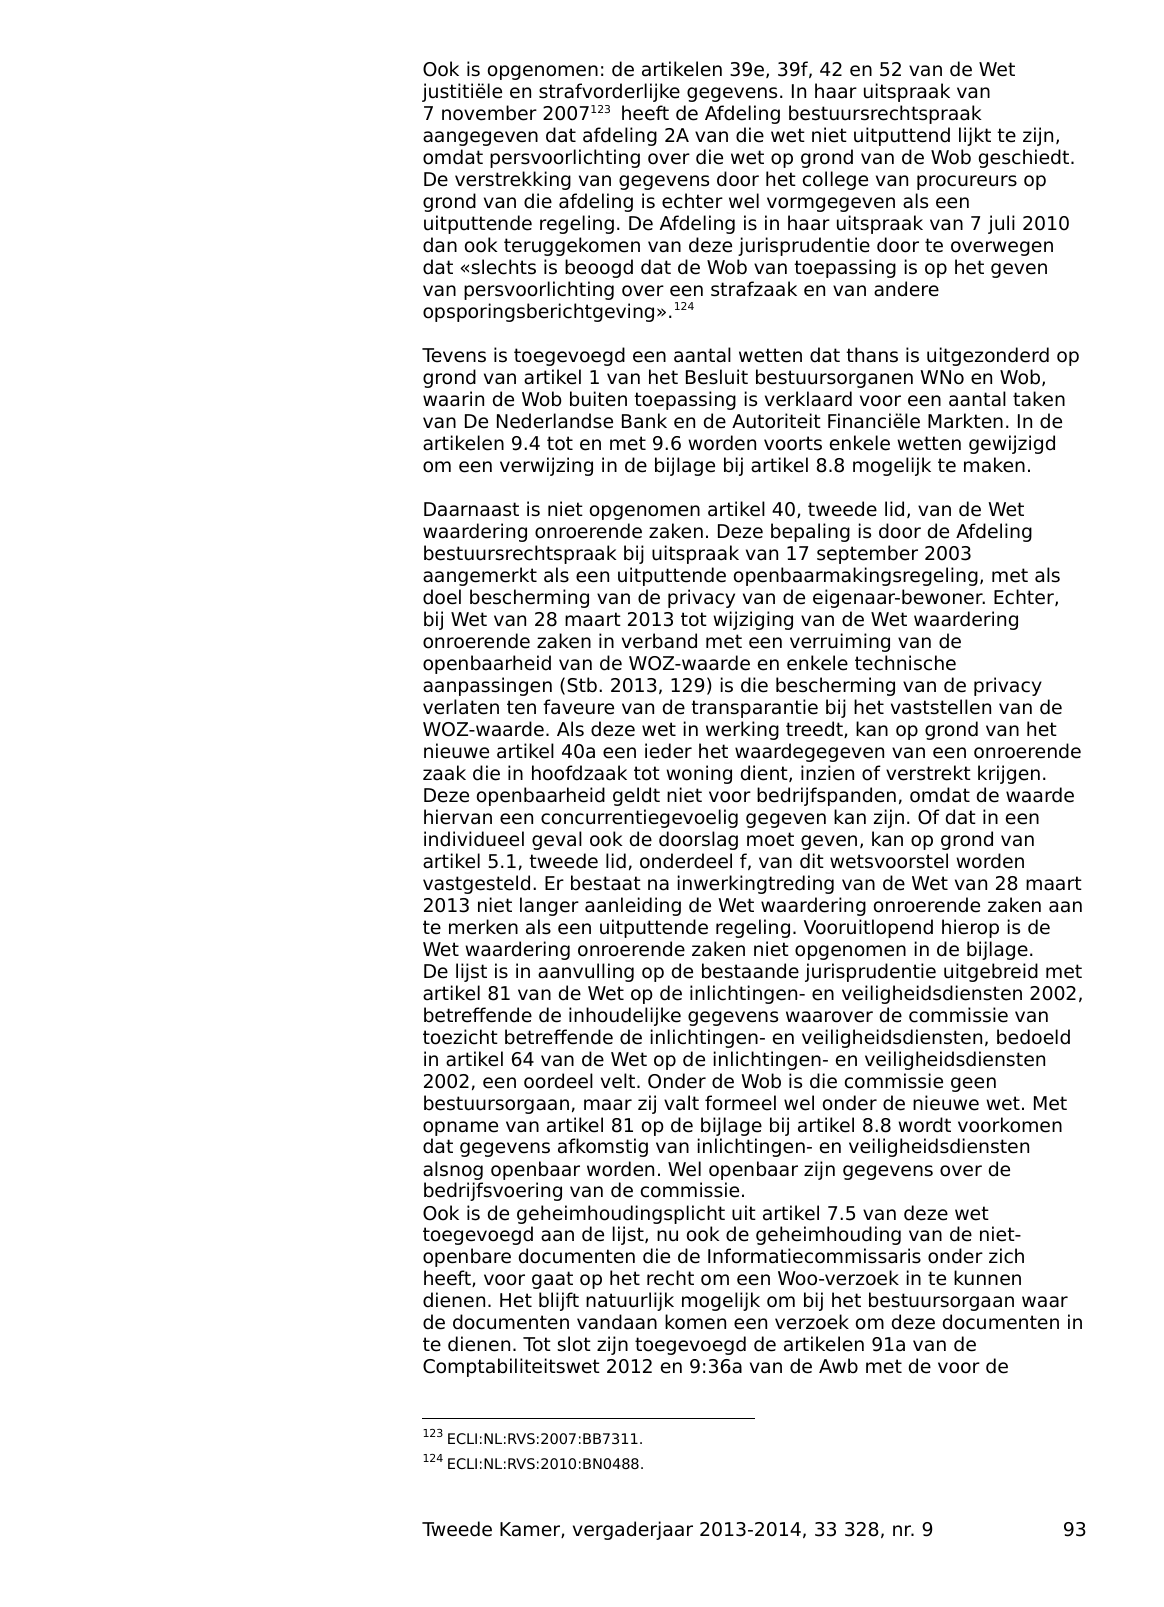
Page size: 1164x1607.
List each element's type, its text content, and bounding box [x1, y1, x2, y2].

text Ook is de geheimhoudingsplicht uit artikel 7.5 van deze wet toegevoegd aan de lijst, nu ook de geheimhouding van de niet-openbare documenten die de Informatiecommissaris onder zich heeft, voor gaat op het recht om een Woo-verzoek in te kunnen dienen. Het blijft natuurlijk mogelijk om bij het bestuursorgaan waar de documenten vandaan komen een verzoek om deze documenten in te dienen. Tot slot zijn toegevoegd de artikelen 91a van de Comptabiliteitswet 2012 en 9:36a van de Awb met de voor de [422, 1202, 1087, 1378]
text ECLI:NL:RVS:2007:BB7311. [422, 1427, 1087, 1449]
text ECLI:NL:RVS:2010:BN0488. [422, 1452, 1087, 1474]
text Tevens is toegevoegd een aantal wetten dat thans is uitgezonderd op grond van artikel 1 van het Besluit bestuursorganen WNo en Wob, waarin de Wob buiten toepassing is verklaard voor een aantal taken van De Nederlandse Bank en de Autoriteit Financiële Markten. In de artikelen 9.4 tot en met 9.6 worden voorts enkele wetten gewijzigd om een verwijzing in de bijlage bij artikel 8.8 mogelijk te maken. [422, 345, 1087, 477]
text Daarnaast is niet opgenomen artikel 40, tweede lid, van de Wet waardering onroerende zaken. Deze bepaling is door de Afdeling bestuursrechtspraak bij uitspraak van 17 september 2003 aangemerkt als een uitputtende openbaarmakingsregeling, met als doel bescherming van de privacy van de eigenaar-bewoner. Echter, bij Wet van 28 maart 2013 tot wijziging van de Wet waardering onroerende zaken in verband met een verruiming van de openbaarheid van de WOZ-waarde en enkele technische aanpassingen (Stb. 2013, 129) is die bescherming van de privacy verlaten ten faveure van de transparantie bij het vaststellen van de WOZ-waarde. Als deze wet in werking treedt, kan op grond van het nieuwe artikel 40a een ieder het waardegegeven van een onroerende zaak die in hoofdzaak tot woning dient, inzien of verstrekt krijgen. Deze openbaarheid geldt niet voor bedrijfspanden, omdat de waarde hiervan een concurrentiegevoelig gegeven kan zijn. Of dat in een individueel geval ook de doorslag moet geven, kan op grond van artikel 5.1, tweede lid, onderdeel f, van dit wetsvoorstel worden vastgesteld. Er bestaat na inwerkingtreding van de Wet van 28 maart 2013 niet langer aanleiding de Wet waardering onroerende zaken aan te merken als een uitputtende regeling. Vooruitlopend hierop is de Wet waardering onroerende zaken niet opgenomen in de bijlage. [422, 499, 1087, 961]
text Ook is opgenomen: de artikelen 39e, 39f, 42 en 52 van de Wet justitiële en strafvorderlijke gegevens. In haar uitspraak van 7 november 2007 heeft de Afdeling bestuursrechtspraak aangegeven dat afdeling 2A van die wet niet uitputtend lijkt te zijn, omdat persvoorlichting over die wet op grond van de Wob geschiedt. De verstrekking van gegevens door het college van procureurs op grond van die afdeling is echter wel vormgegeven als een uitputtende regeling. De Afdeling is in haar uitspraak van 7 juli 2010 dan ook teruggekomen van deze jurisprudentie door te overwegen dat «slechts is beoogd dat de Wob van toepassing is op het geven van persvoorlichting over een strafzaak en van andere opsporingsberichtgeving». [422, 59, 1087, 323]
text De lijst is in aanvulling op de bestaande jurisprudentie uitgebreid met artikel 81 van de Wet op de inlichtingen- en veiligheidsdiensten 2002, betreffende de inhoudelijke gegevens waarover de commissie van toezicht betreffende de inlichtingen- en veiligheidsdiensten, bedoeld in artikel 64 van de Wet op de inlichtingen- en veiligheidsdiensten 2002, een oordeel velt. Onder de Wob is die commissie geen bestuursorgaan, maar zij valt formeel wel onder de nieuwe wet. Met opname van artikel 81 op de bijlage bij artikel 8.8 wordt voorkomen dat gegevens afkomstig van inlichtingen- en veiligheidsdiensten alsnog openbaar worden. Wel openbaar zijn gegevens over de bedrijfsvoering van de commissie. [422, 961, 1087, 1202]
